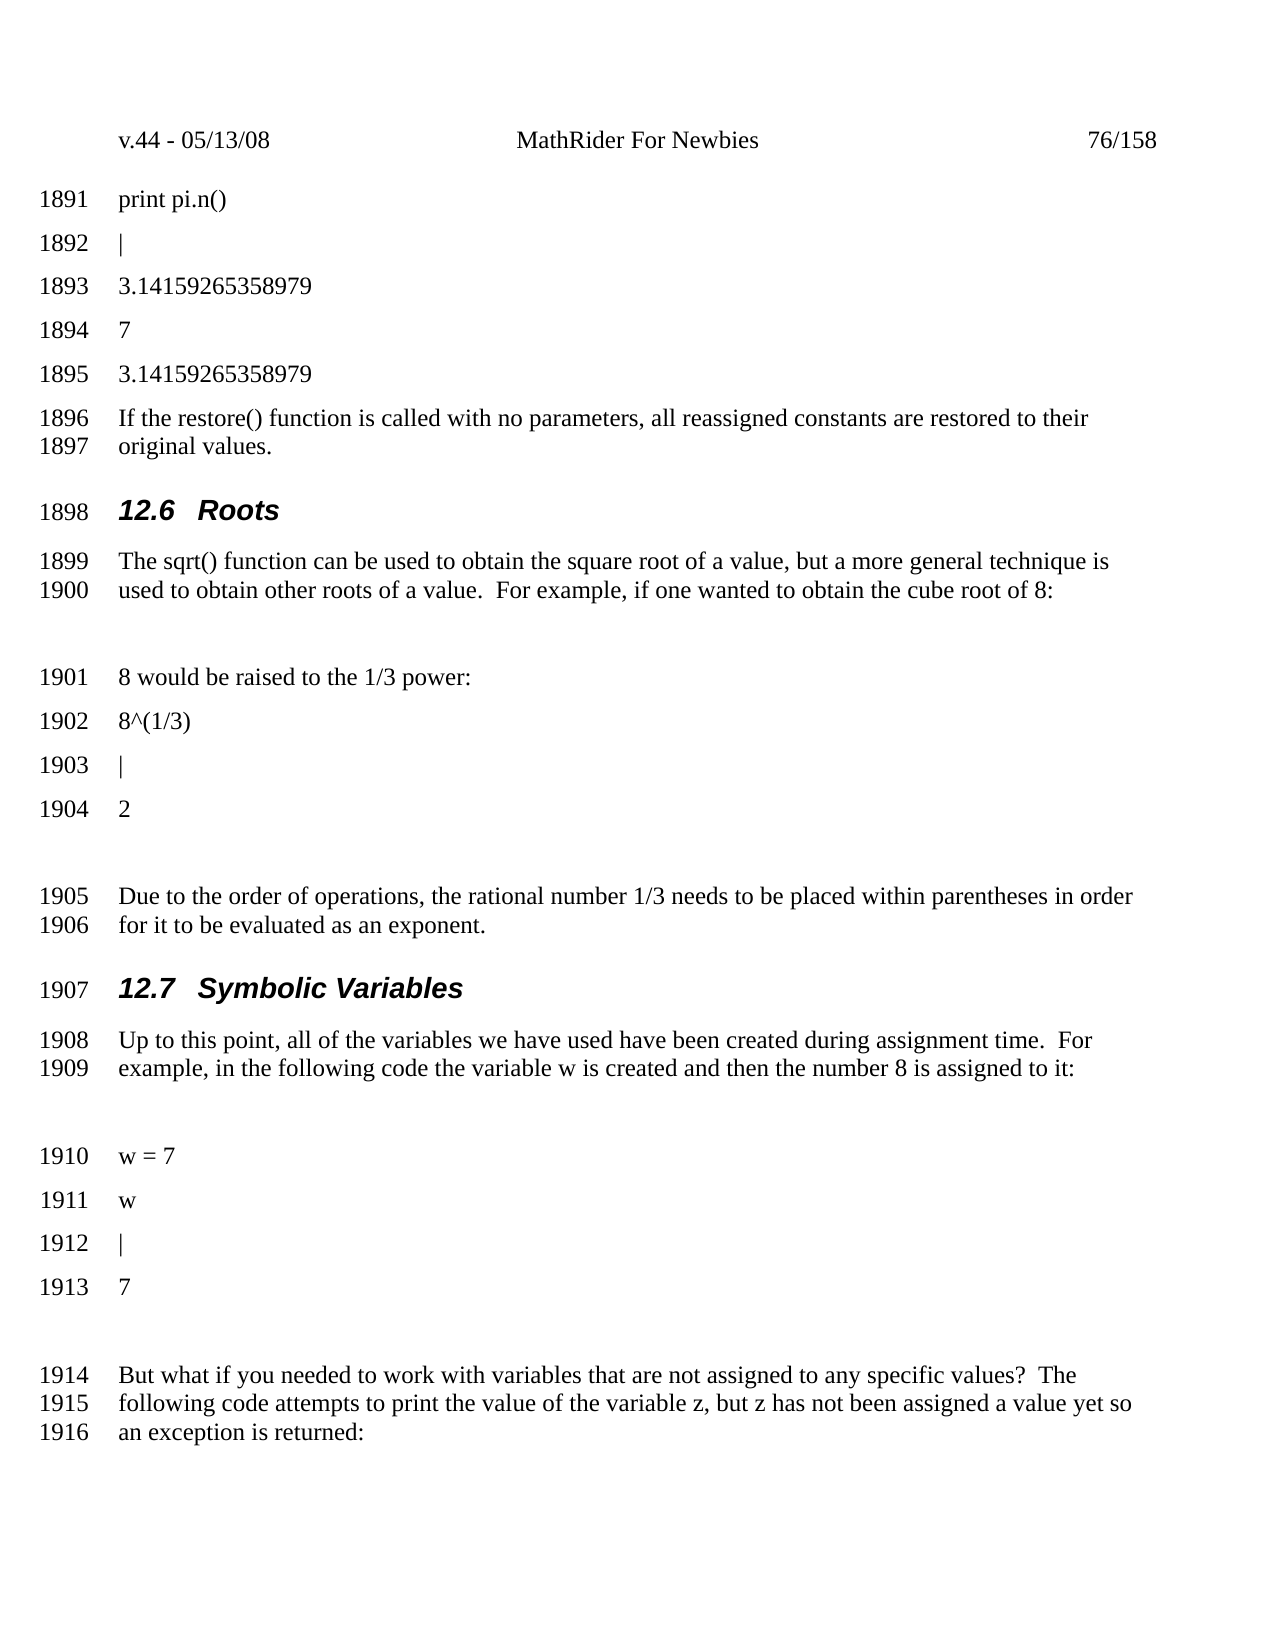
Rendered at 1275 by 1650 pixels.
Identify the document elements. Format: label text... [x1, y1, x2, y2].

text If the restore() function is called with no parameters, all reassigned constants are restored to their original values. [118, 403, 1157, 460]
text | [118, 1228, 1157, 1257]
subtitle Roots [118, 493, 1157, 526]
text 7 [118, 315, 1157, 344]
text 7 [118, 1272, 1157, 1301]
text 3.14159265358979 [118, 271, 1157, 300]
text Up to this point, all of the variables we have used have been created during assignment time. For example, in the following code the variable w is created and then the number 8 is assigned to it: [118, 1025, 1157, 1082]
text 8^(1/3) [118, 706, 1157, 735]
text w = 7 [118, 1141, 1157, 1170]
text But what if you needed to work with variables that are not assigned to any specific values? The following code attempts to print the value of the variable z, but z has not been assigned a value yet so an exception is returned: [118, 1360, 1157, 1446]
text 8 would be raised to the 1/3 power: [118, 662, 1157, 691]
text print pi.n() [118, 184, 1157, 213]
text | [118, 750, 1157, 779]
text Due to the order of operations, the rational number 1/3 needs to be placed within parentheses in order for it to be evaluated as an exponent. [118, 881, 1157, 939]
text | [118, 228, 1157, 256]
text 3.14159265358979 [118, 359, 1157, 388]
subtitle Symbolic Variables [118, 971, 1157, 1005]
text The sqrt() function can be used to obtain the square root of a value, but a more general technique is used to obtain other roots of a value. For example, if one wanted to obtain the cube root of 8: [118, 546, 1157, 604]
text 2 [118, 794, 1157, 822]
text w [118, 1185, 1157, 1213]
